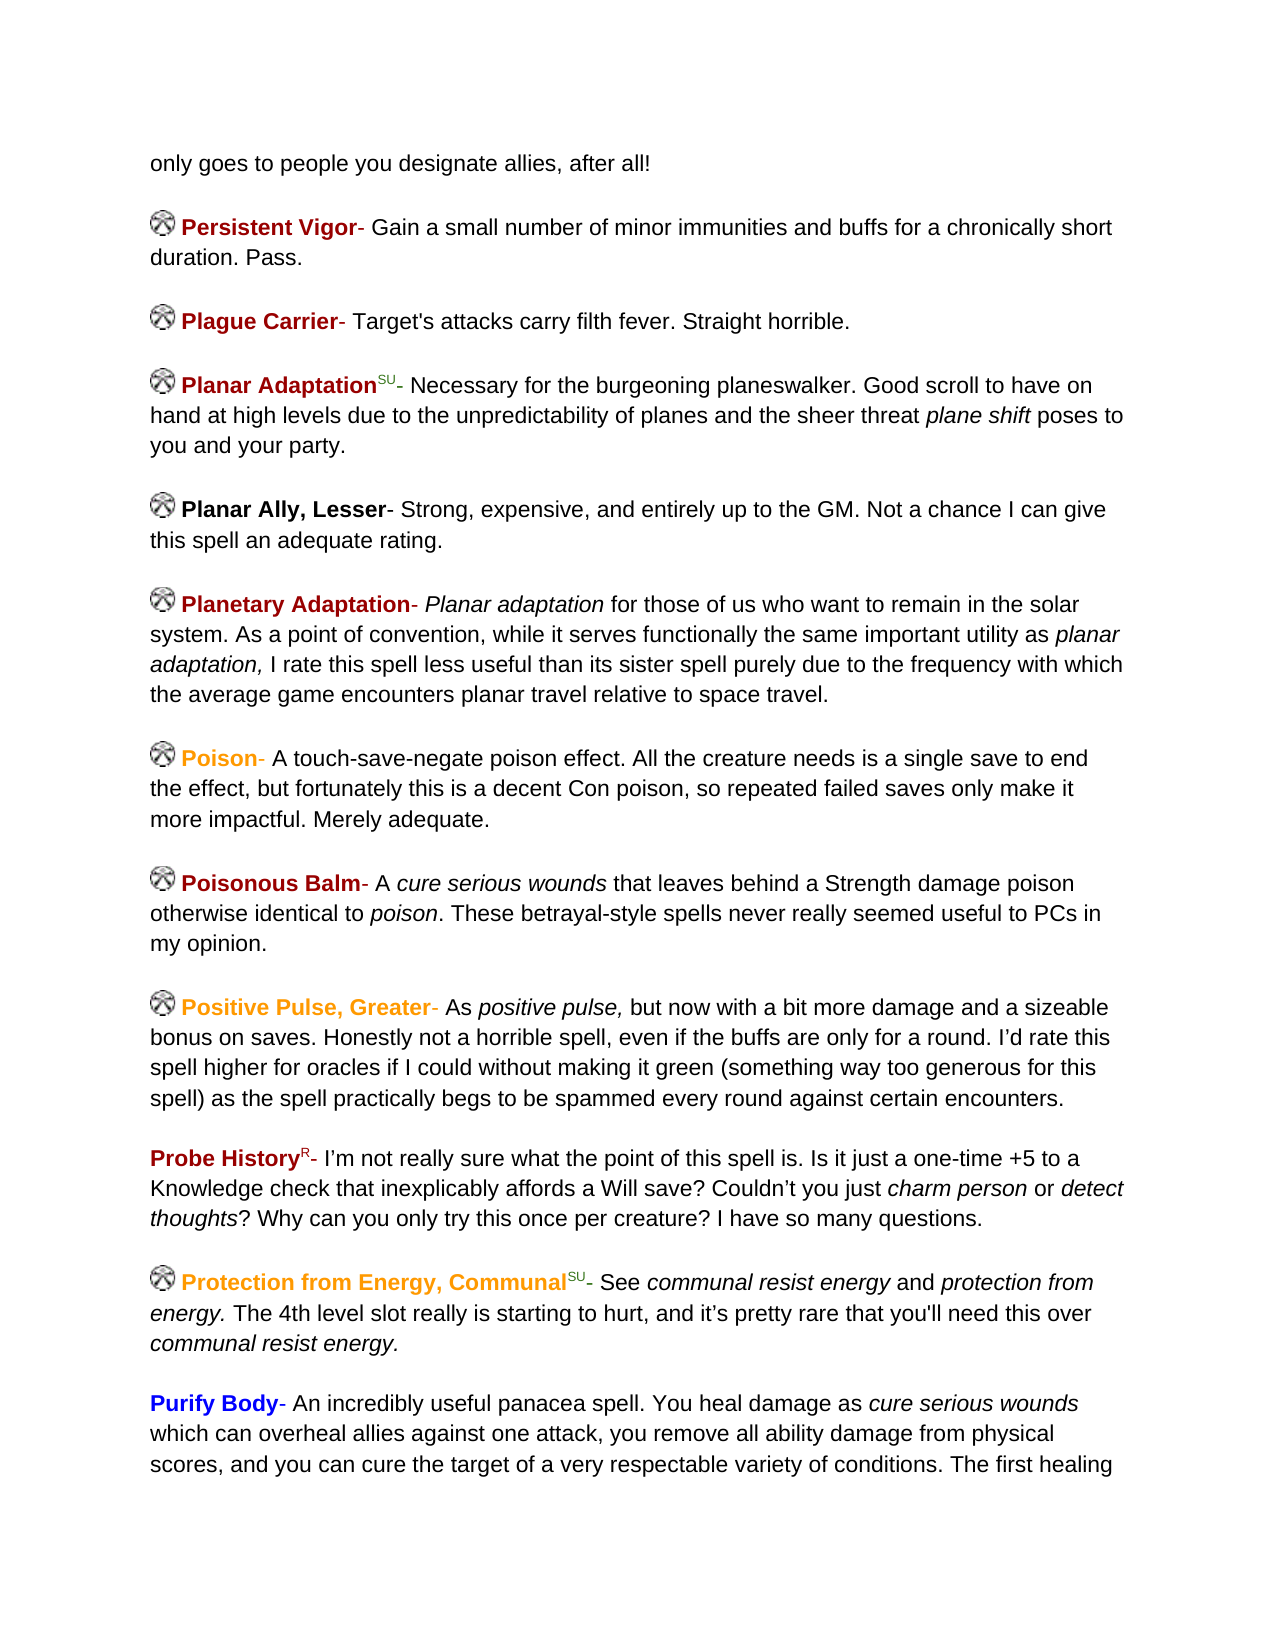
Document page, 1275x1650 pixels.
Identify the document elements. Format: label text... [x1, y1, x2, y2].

text Protection from Energy, CommunalSU- See communal resist energy and protection from energy. The 4th level slot really is starting to hurt, and it’s pretty rare that you'll need this over communal resist energy. [150, 1266, 1125, 1356]
text Positive Pulse, Greater- As positive pulse, but now with a bit more damage and a sizeable bonus on saves. Honestly not a horrible spell, even if the buffs are only for a round. I’d rate this spell higher for oracles if I could without making it green (something way too generous for this spell) as the spell practically begs to be spammed every round against certain encounters. [150, 990, 1125, 1111]
text Purify Body- An incredibly useful panacea spell. You heal damage as cure serious wounds which can overheal allies against one attack, you remove all ability damage from physical scores, and you can cure the target of a very respectable variety of conditions. The first healing [150, 1390, 1125, 1477]
text Persistent Vigor- Gain a small number of minor immunities and buffs for a chronically short duration. Pass. [150, 210, 1125, 271]
picture [150, 304, 175, 330]
text Poison- A touch-save-negate poison effect. All the creature needs is a single save to end the effect, but fortunately this is a decent Con poison, so repeated failed saves only make it more impactful. Merely adequate. [150, 742, 1125, 832]
text Planetary Adaptation- Planar adaptation for those of us who want to remain in the solar system. As a point of convention, while it serves functionally the same important utility as planar adaptation, I rate this spell less useful than its sister spell purely due to the frequency with which the average game encounters planar travel relative to space travel. [150, 587, 1125, 708]
text only goes to people you designate allies, after all! [150, 150, 1125, 176]
picture [150, 990, 175, 1016]
picture [150, 492, 175, 518]
picture [150, 587, 175, 612]
text Poisonous Balm- A cure serious wounds that leaves behind a Strength damage poison otherwise identical to poison. These betrayal-style spells never really seemed useful to PCs in my opinion. [150, 866, 1125, 956]
picture [150, 741, 175, 767]
text Plague Carrier- Target's attacks carry filth fever. Straight horrible. [150, 304, 1125, 334]
picture [150, 866, 175, 891]
picture [150, 368, 175, 394]
text Planar Ally, Lesser- Strong, expensive, and entirely up to the GM. Not a chance I can give this spell an adequate rating. [150, 493, 1125, 553]
text Probe HistoryR- I’m not really sure what the point of this spell is. Is it just a one-time +5 to a Knowledge check that inexplicably affords a Will save? Couldn’t you just charm person or detect thoughts? Why can you only try this once per creature? I have so many questions. [150, 1145, 1125, 1232]
picture [150, 210, 175, 236]
picture [150, 1265, 175, 1291]
text Planar AdaptationSU- Necessary for the burgeoning planeswalker. Good scroll to have on hand at high levels due to the unpredictability of planes and the sheer threat plane shift poses to you and your party. [150, 368, 1125, 459]
